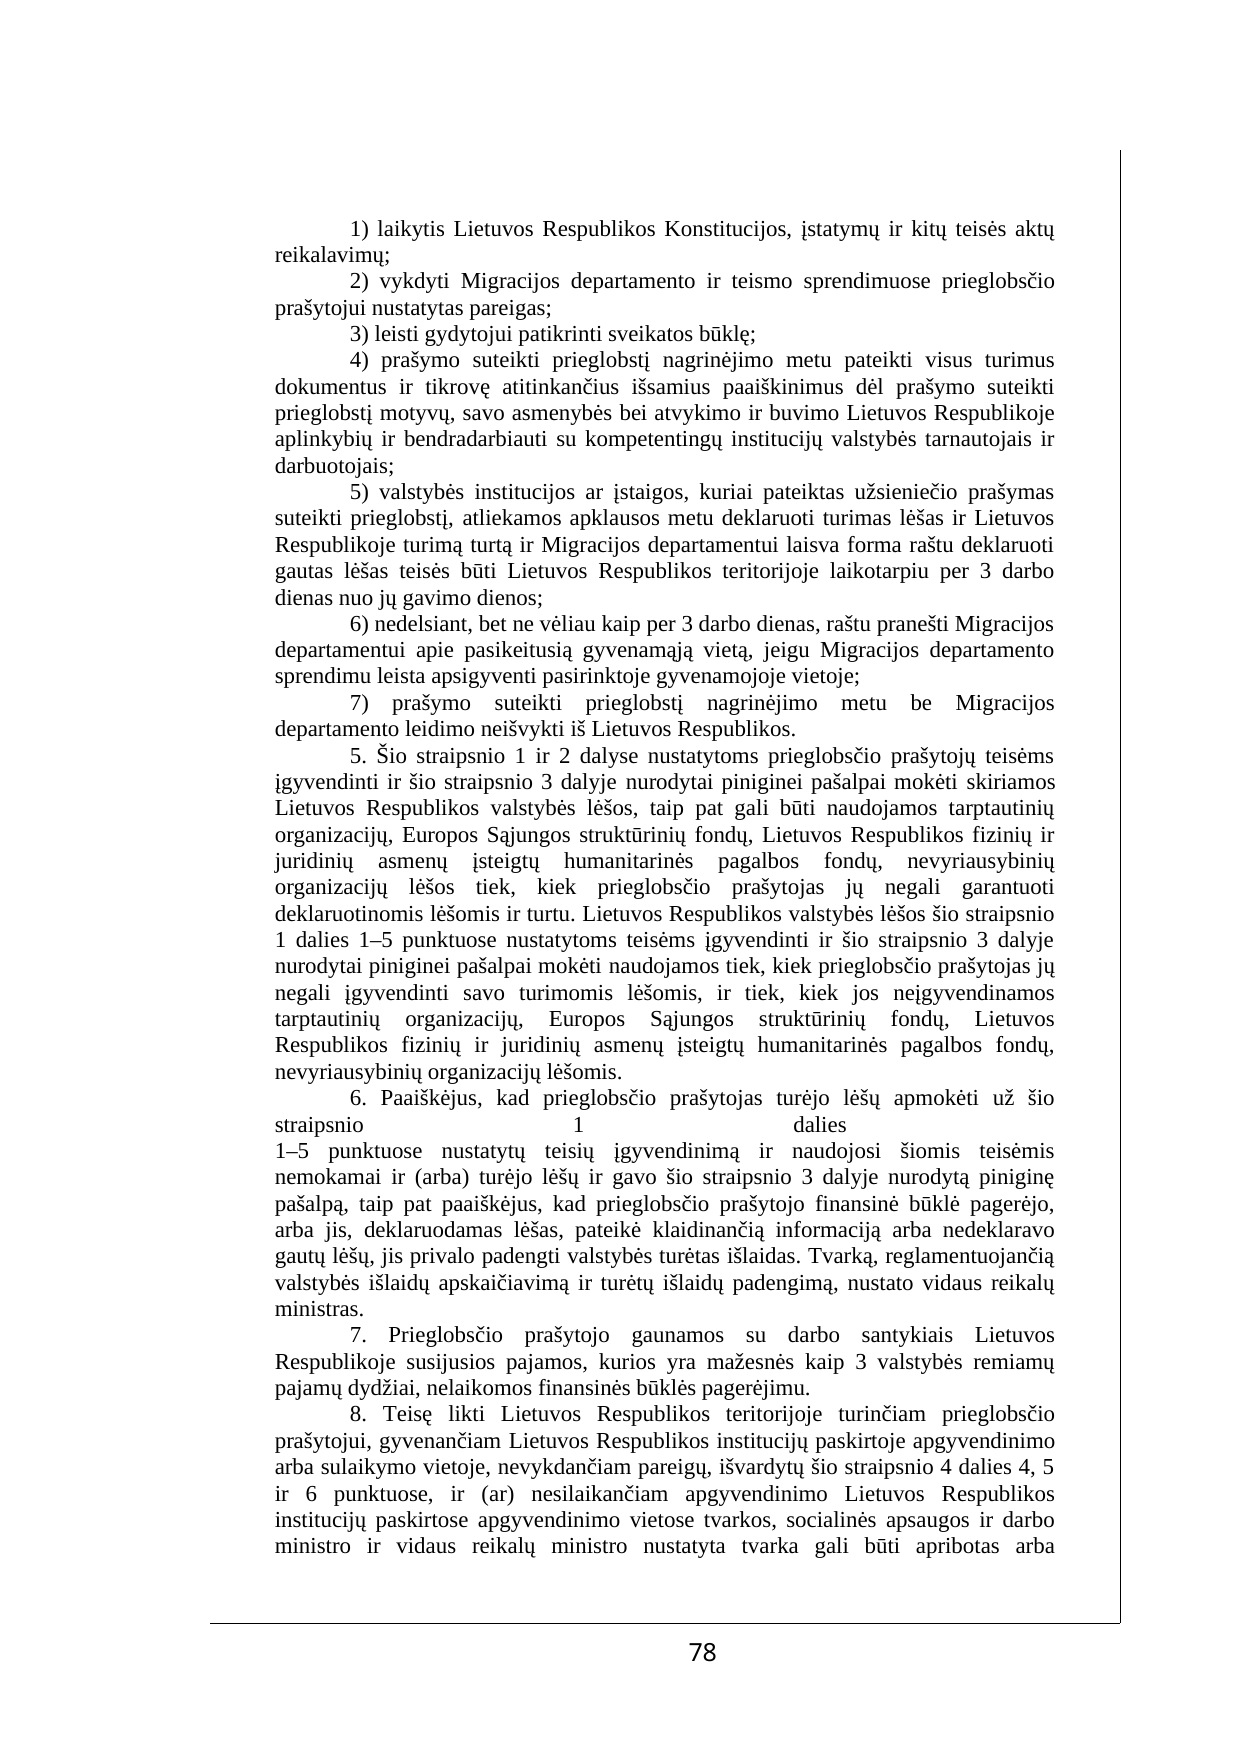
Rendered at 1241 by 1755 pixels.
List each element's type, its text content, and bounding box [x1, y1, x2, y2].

text 6) nedelsiant, bet ne vėliau kaip per 3 darbo dienas, raštu pranešti Migracijos departamentui apie pasikeitusią gyvenamąją vietą, jeigu Migracijos departamento sprendimu leista apsigyventi pasirinktoje gyvenamojoje vietoje; [210, 610, 1120, 689]
text 7. Prieglobsčio prašytojo gaunamos su darbo santykiais Lietuvos Respublikoje susijusios pajamos, kurios yra mažesnės kaip 3 valstybės remiamų pajamų dydžiai, nelaikomos finansinės būklės pagerėjimu. [210, 1321, 1120, 1401]
text 6. Paaiškėjus, kad prieglobsčio prašytojas turėjo lėšų apmokėti už šio straipsnio 1 dalies 1–5 punktuose nustatytų teisių įgyvendinimą ir naudojosi šiomis teisėmis nemokamai ir (arba) turėjo lėšų ir gavo šio straipsnio 3 dalyje nurodytą piniginę pašalpą, taip pat paaiškėjus, kad prieglobsčio prašytojo finansinė būklė pagerėjo, arba jis, deklaruodamas lėšas, pateikė klaidinančią informaciją arba nedeklaravo gautų lėšų, jis privalo padengti valstybės turėtas išlaidas. Tvarką, reglamentuojančią valstybės išlaidų apskaičiavimą ir turėtų išlaidų padengimą, nustato vidaus reikalų ministras. [210, 1084, 1120, 1321]
text 8. Teisę likti Lietuvos Respublikos teritorijoje turinčiam prieglobsčio prašytojui, gyvenančiam Lietuvos Respublikos institucijų paskirtoje apgyvendinimo arba sulaikymo vietoje, nevykdančiam pareigų, išvardytų šio straipsnio 4 dalies 4, 5 ir 6 punktuose, ir (ar) nesilaikančiam apgyvendinimo Lietuvos Respublikos institucijų paskirtose apgyvendinimo vietose tvarkos, socialinės apsaugos ir darbo ministro ir vidaus reikalų ministro nustatyta tvarka gali būti apribotas arba [210, 1401, 1120, 1623]
text 1) laikytis Lietuvos Respublikos Konstitucijos, įstatymų ir kitų teisės aktų reikalavimų; [210, 150, 1120, 267]
text 2) vykdyti Migracijos departamento ir teismo sprendimuose prieglobsčio prašytojui nustatytas pareigas; [210, 267, 1120, 320]
text 5. Šio straipsnio 1 ir 2 dalyse nustatytoms prieglobsčio prašytojų teisėms įgyvendinti ir šio straipsnio 3 dalyje nurodytai piniginei pašalpai mokėti skiriamos Lietuvos Respublikos valstybės lėšos, taip pat gali būti naudojamos tarptautinių organizacijų, Europos Sąjungos struktūrinių fondų, Lietuvos Respublikos fizinių ir juridinių asmenų įsteigtų humanitarinės pagalbos fondų, nevyriausybinių organizacijų lėšos tiek, kiek prieglobsčio prašytojas jų negali garantuoti deklaruotinomis lėšomis ir turtu. Lietuvos Respublikos valstybės lėšos šio straipsnio 1 dalies 1–5 punktuose nustatytoms teisėms įgyvendinti ir šio straipsnio 3 dalyje nurodytai piniginei pašalpai mokėti naudojamos tiek, kiek prieglobsčio prašytojas jų negali įgyvendinti savo turimomis lėšomis, ir tiek, kiek jos neįgyvendinamos tarptautinių organizacijų, Europos Sąjungos struktūrinių fondų, Lietuvos Respublikos fizinių ir juridinių asmenų įsteigtų humanitarinės pagalbos fondų, nevyriausybinių organizacijų lėšomis. [210, 742, 1120, 1084]
text 3) leisti gydytojui patikrinti sveikatos būklę; [210, 320, 1120, 346]
text 5) valstybės institucijos ar įstaigos, kuriai pateiktas užsieniečio prašymas suteikti prieglobstį, atliekamos apklausos metu deklaruoti turimas lėšas ir Lietuvos Respublikoje turimą turtą ir Migracijos departamentui laisva forma raštu deklaruoti gautas lėšas teisės būti Lietuvos Respublikos teritorijoje laikotarpiu per 3 darbo dienas nuo jų gavimo dienos; [210, 478, 1120, 610]
text 4) prašymo suteikti prieglobstį nagrinėjimo metu pateikti visus turimus dokumentus ir tikrovę atitinkančius išsamius paaiškinimus dėl prašymo suteikti prieglobstį motyvų, savo asmenybės bei atvykimo ir buvimo Lietuvos Respublikoje aplinkybių ir bendradarbiauti su kompetentingų institucijų valstybės tarnautojais ir darbuotojais; [210, 346, 1120, 478]
text 7) prašymo suteikti prieglobstį nagrinėjimo metu be Migracijos departamento leidimo neišvykti iš Lietuvos Respublikos. [210, 689, 1120, 742]
